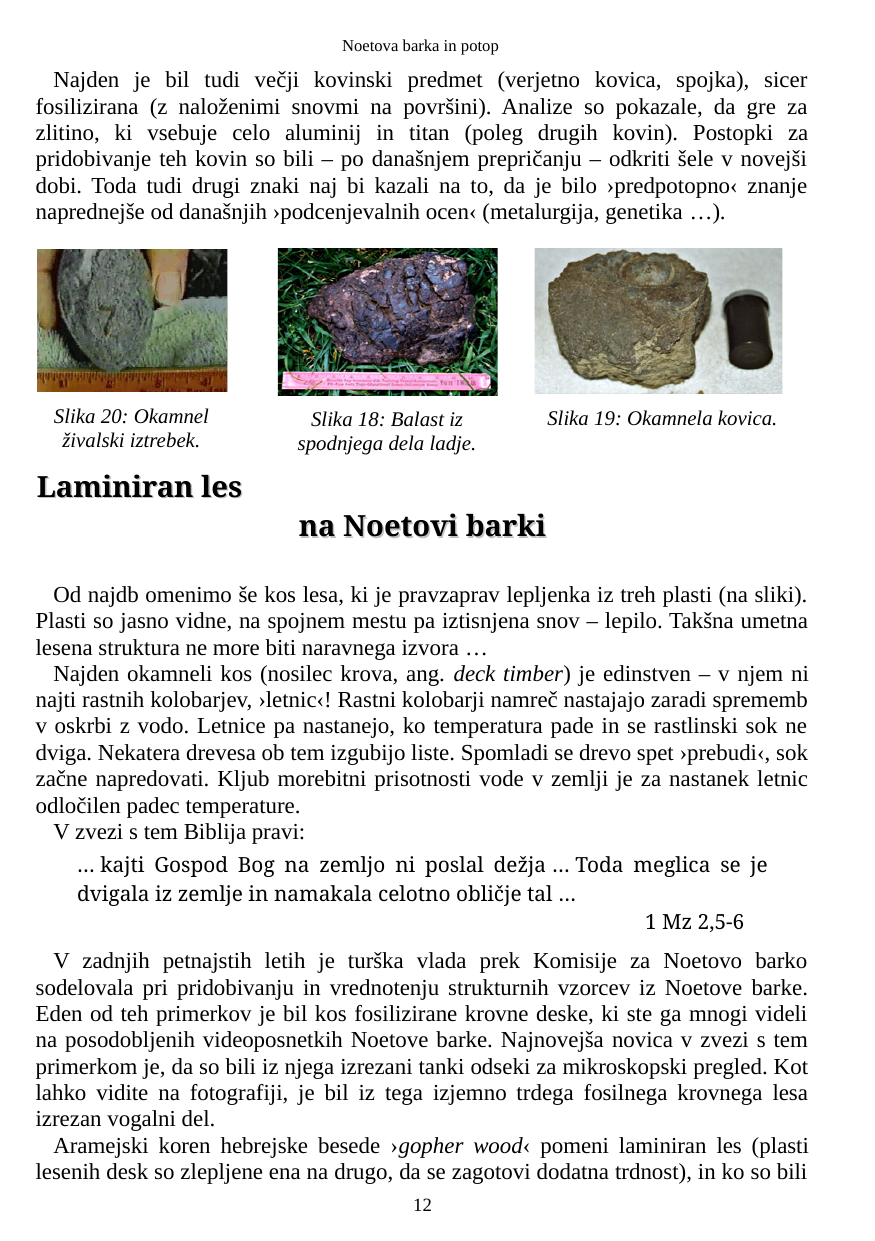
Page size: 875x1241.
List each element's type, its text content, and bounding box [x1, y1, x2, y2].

text Najden je bil tudi večji kovinski predmet (verjetno kovica, spojka), sicer fosilizirana (z naloženimi snovmi na površini). Analize so pokazale, da gre za zlitino, ki vsebuje celo aluminij in titan (poleg drugih kovin). Postopki za pridobivanje teh kovin so bili – po današnjem prepričanju – odkriti šele v novejši dobi. Toda tudi drugi znaki naj bi kazali na to, da je bilo ›predpotopno‹ znanje naprednejše od današnjih ›podcenjevalnih ocen‹ (metalurgija, genetika …). [35, 66, 809, 224]
picture [534, 248, 783, 394]
text Najden okamneli kos (nosilec krova, ang. deck timber) je edinstven – v njem ni najti rastnih kolobarjev, ›letnic‹! Rastni kolobarji namreč nastajajo zaradi sprememb v oskrbi z vodo. Letnice pa nastanejo, ko temperatura pade in se rastlinski sok ne dviga. Nekatera drevesa ob tem izgubijo liste. Spomladi se drevo spet ›prebudi‹, sok začne napredovati. Kljub morebitni prisotnosti vode v zemlji je za nastanek letnic odločilen padec temperature. [35, 660, 809, 818]
text Slika 19: Okamnela kovica. [542, 249, 784, 430]
text Slika 20: Okamnel živalski iztrebek. [37, 392, 227, 452]
picture [37, 249, 228, 392]
text Slika 18: Balast iz spodnjega dela ladje. [267, 396, 509, 455]
text Od najdb omenimo še kos lesa, ki je pravzaprav lepljenka iz treh plasti (na sliki). Plasti so jasno vidne, na spojnem mestu pa iztisnjena snov – lepilo. Takšna umetna lesena struktura ne more biti naravnega izvora … [35, 581, 809, 660]
text V zvezi s tem Biblija pravi: [35, 818, 809, 844]
text V zadnjih petnajstih letih je turška vlada prek Komisije za Noetovo barko sodelovala pri pridobivanju in vrednotenju strukturnih vzorcev iz Noetove barke. Eden od teh primerkov je bil kos fosilizirane krovne deske, ki ste ga mnogi videli na posodobljenih videoposnetkih Noetove barke. Najnovejša novica v zvezi s tem primerkom je, da so bili iz njega izrezani tanki odseki za mikroskopski pregled. Kot lahko vidite na fotografiji, je bil iz tega izjemno trdega fosilnega krovnega lesa izrezan vogalni del. [35, 947, 809, 1132]
picture [277, 248, 498, 396]
subtitle Laminiran les na Noetovi barki [35, 313, 809, 545]
text Aramejski koren hebrejske besede ›gopher wood‹ pomeni laminiran les (plasti lesenih desk so zlepljene ena na drugo, da se zagotovi dodatna trdnost), in ko so bili [35, 1132, 809, 1184]
text … kajti Gospod Bog na zemljo ni poslal dežja … Toda meglica se je dvigala iz zemlje in namakala celotno obličje tal … 1 Mz 2,5-6 [77, 850, 768, 936]
